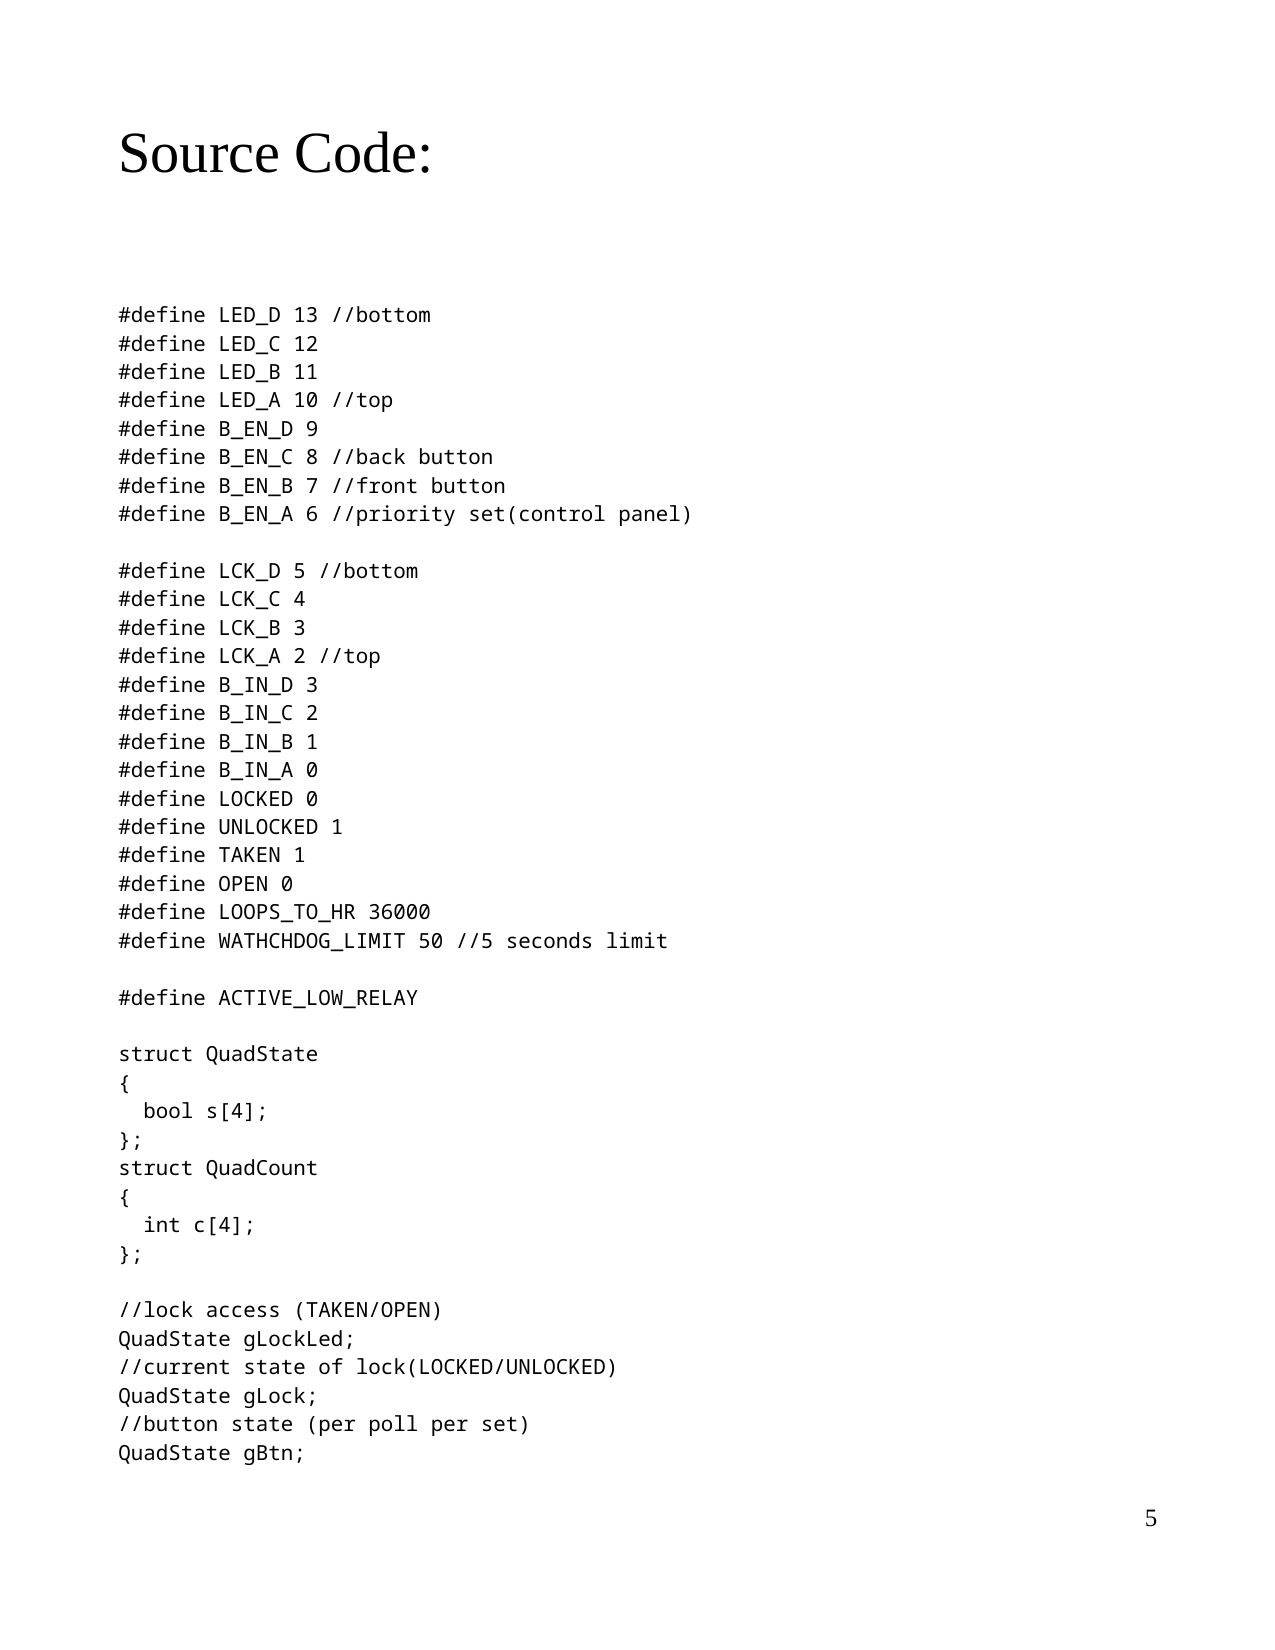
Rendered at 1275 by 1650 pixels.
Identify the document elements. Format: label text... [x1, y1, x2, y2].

text #define LED_A 10 //top [118, 386, 1157, 414]
text QuadState gLock; [118, 1381, 1157, 1409]
text //current state of lock(LOCKED/UNLOCKED) [118, 1352, 1157, 1381]
text #define LOCKED 0 [118, 784, 1157, 812]
text struct QuadState [118, 1039, 1157, 1068]
text #define LCK_D 5 //bottom [118, 556, 1157, 584]
text #define B_EN_B 7 //front button [118, 471, 1157, 499]
text #define B_EN_D 9 [118, 414, 1157, 442]
text //lock access (TAKEN/OPEN) [118, 1296, 1157, 1324]
text #define TAKEN 1 [118, 841, 1157, 869]
text #define LOOPS_TO_HR 36000 [118, 897, 1157, 926]
text #define LED_C 12 [118, 329, 1157, 357]
text bool s[4]; [118, 1096, 1157, 1125]
text #define B_IN_C 2 [118, 698, 1157, 727]
text QuadState gLockLed; [118, 1324, 1157, 1352]
text QuadState gBtn; [118, 1438, 1157, 1466]
text #define LED_B 11 [118, 357, 1157, 386]
text }; [118, 1239, 1157, 1267]
text }; [118, 1125, 1157, 1153]
text { [118, 1068, 1157, 1096]
text #define B_IN_A 0 [118, 755, 1157, 784]
text #define LCK_A 2 //top [118, 641, 1157, 670]
text #define B_IN_B 1 [118, 727, 1157, 755]
text #define B_EN_A 6 //priority set(control panel) [118, 499, 1157, 528]
text #define B_EN_C 8 //back button [118, 442, 1157, 471]
text { [118, 1182, 1157, 1210]
text #define LED_D 13 //bottom [118, 300, 1157, 329]
text #define UNLOCKED 1 [118, 812, 1157, 841]
text struct QuadCount [118, 1153, 1157, 1182]
text #define ACTIVE_LOW_RELAY [118, 983, 1157, 1011]
text #define OPEN 0 [118, 869, 1157, 897]
text #define B_IN_D 3 [118, 670, 1157, 698]
text int c[4]; [118, 1210, 1157, 1239]
text #define LCK_C 4 [118, 584, 1157, 613]
text #define LCK_B 3 [118, 613, 1157, 641]
text Source Code: [118, 118, 1157, 185]
text #define WATHCHDOG_LIMIT 50 //5 seconds limit [118, 926, 1157, 954]
text //button state (per poll per set) [118, 1409, 1157, 1438]
